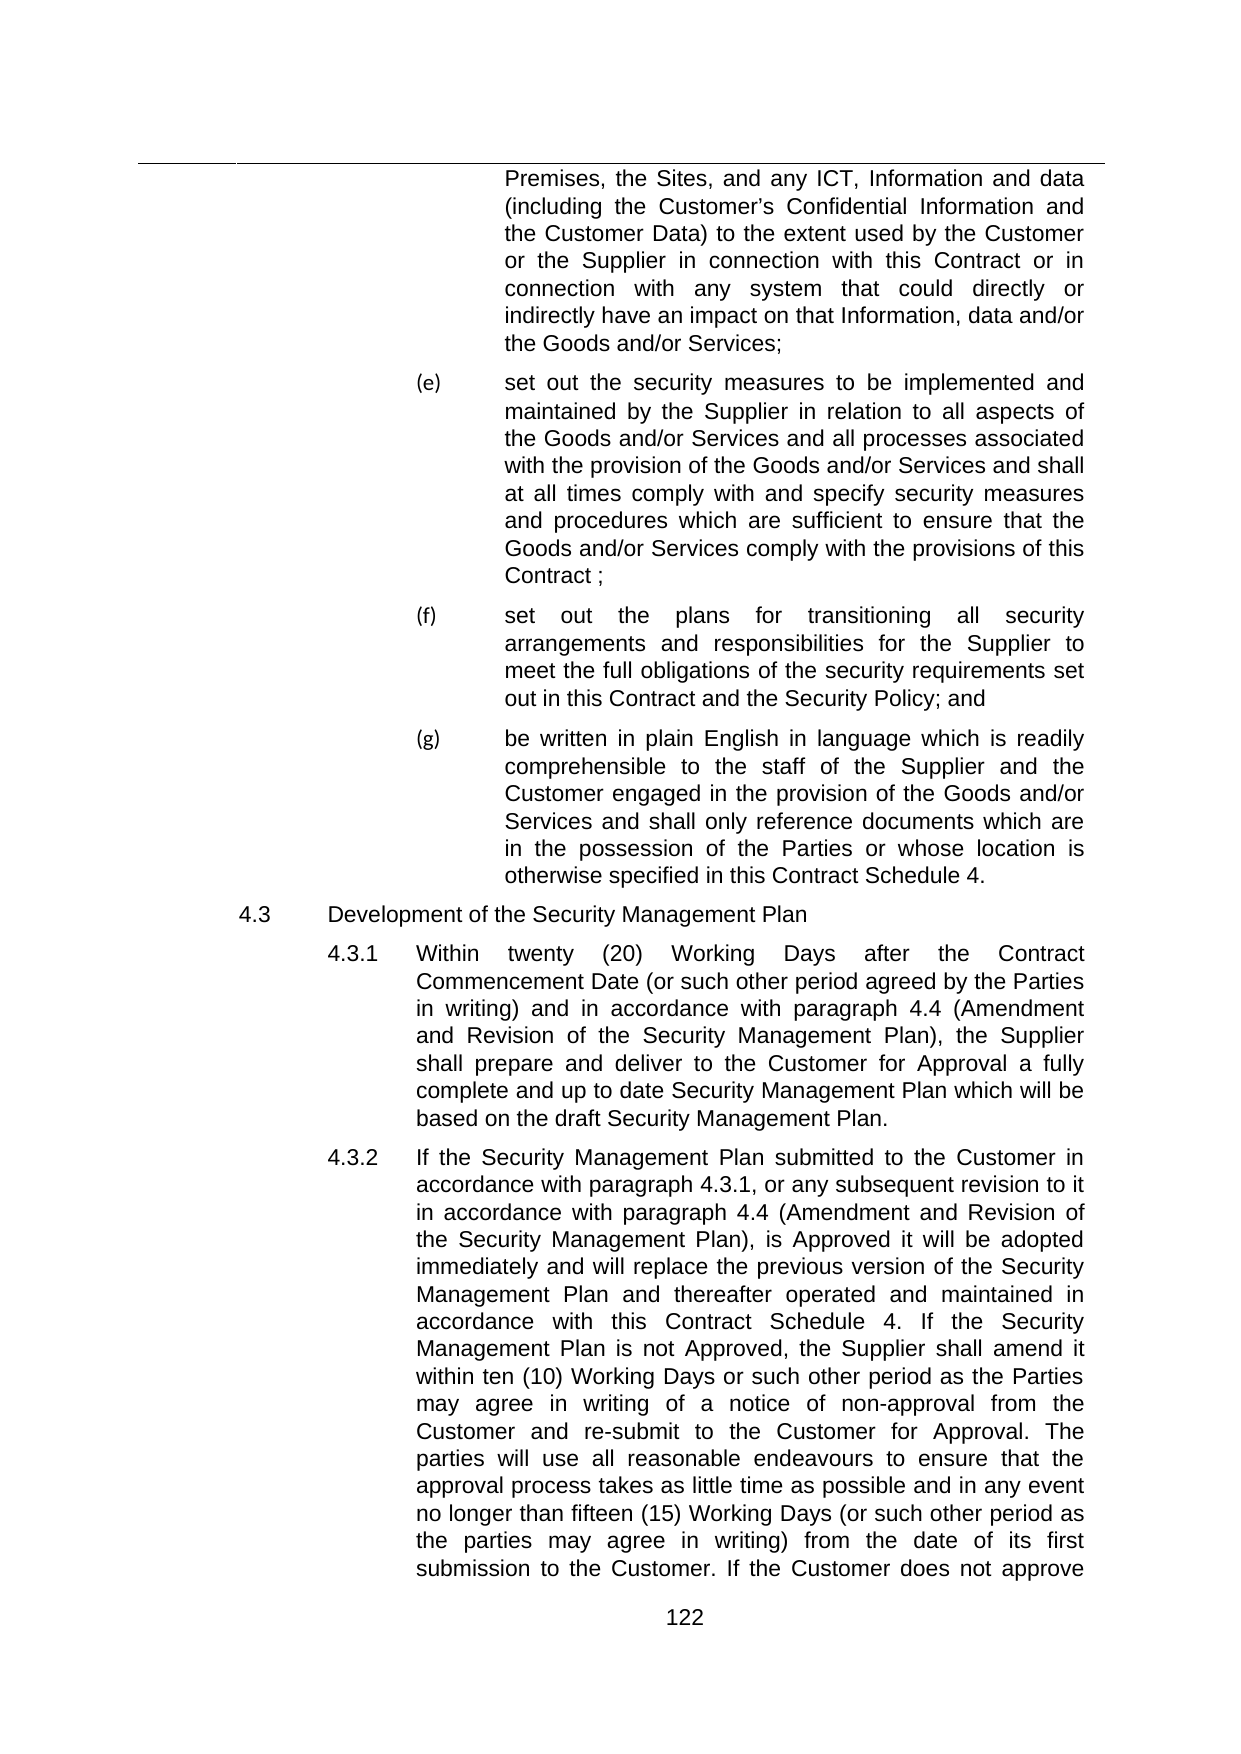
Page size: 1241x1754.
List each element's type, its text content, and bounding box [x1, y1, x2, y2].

list Premises, the Sites, and any ICT, Information and data (including the Customer’s Confidential Information and the Customer Data) to the extent used by the Customer or the Supplier in connection with this Contract or in connection with any system that could directly or indirectly have an impact on that Information, data and/or the Goods and/or Services; [416, 164, 1085, 356]
list set out the plans for transitioning all security arrangements and responsibilities for the Supplier to meet the full obligations of the security requirements set out in this Contract and the Security Policy; and [416, 601, 1085, 711]
list Within twenty (20) Working Days after the Contract Commencement Date (or such other period agreed by the Parties in writing) and in accordance with paragraph 4.4 (Amendment and Revision of the Security Management Plan), the Supplier shall prepare and deliver to the Customer for Approval a fully complete and up to date Security Management Plan which will be based on the draft Security Management Plan. [327, 940, 1085, 1131]
list set out the security measures to be implemented and maintained by the Supplier in relation to all aspects of the Goods and/or Services and all processes associated with the provision of the Goods and/or Services and shall at all times comply with and specify security measures and procedures which are sufficient to ensure that the Goods and/or Services comply with the provisions of this Contract ; [416, 368, 1085, 588]
list If the Security Management Plan submitted to the Customer in accordance with paragraph 4.3.1, or any subsequent revision to it in accordance with paragraph 4.4 (Amendment and Revision of the Security Management Plan), is Approved it will be adopted immediately and will replace the previous version of the Security Management Plan and thereafter operated and maintained in accordance with this Contract Schedule 4. If the Security Management Plan is not Approved, the Supplier shall amend it within ten (10) Working Days or such other period as the Parties may agree in writing of a notice of non-approval from the Customer and re-submit to the Customer for Approval. The parties will use all reasonable endeavours to ensure that the approval process takes as little time as possible and in any event no longer than fifteen (15) Working Days (or such other period as the parties may agree in writing) from the date of its first submission to the Customer. If the Customer does not approve [327, 1144, 1085, 1581]
list be written in plain English in language which is readily comprehensible to the staff of the Supplier and the Customer engaged in the provision of the Goods and/or Services and shall only reference documents which are in the possession of the Parties or whose location is otherwise specified in this Contract Schedule 4. [416, 724, 1085, 889]
list Development of the Security Management Plan [239, 901, 1085, 928]
